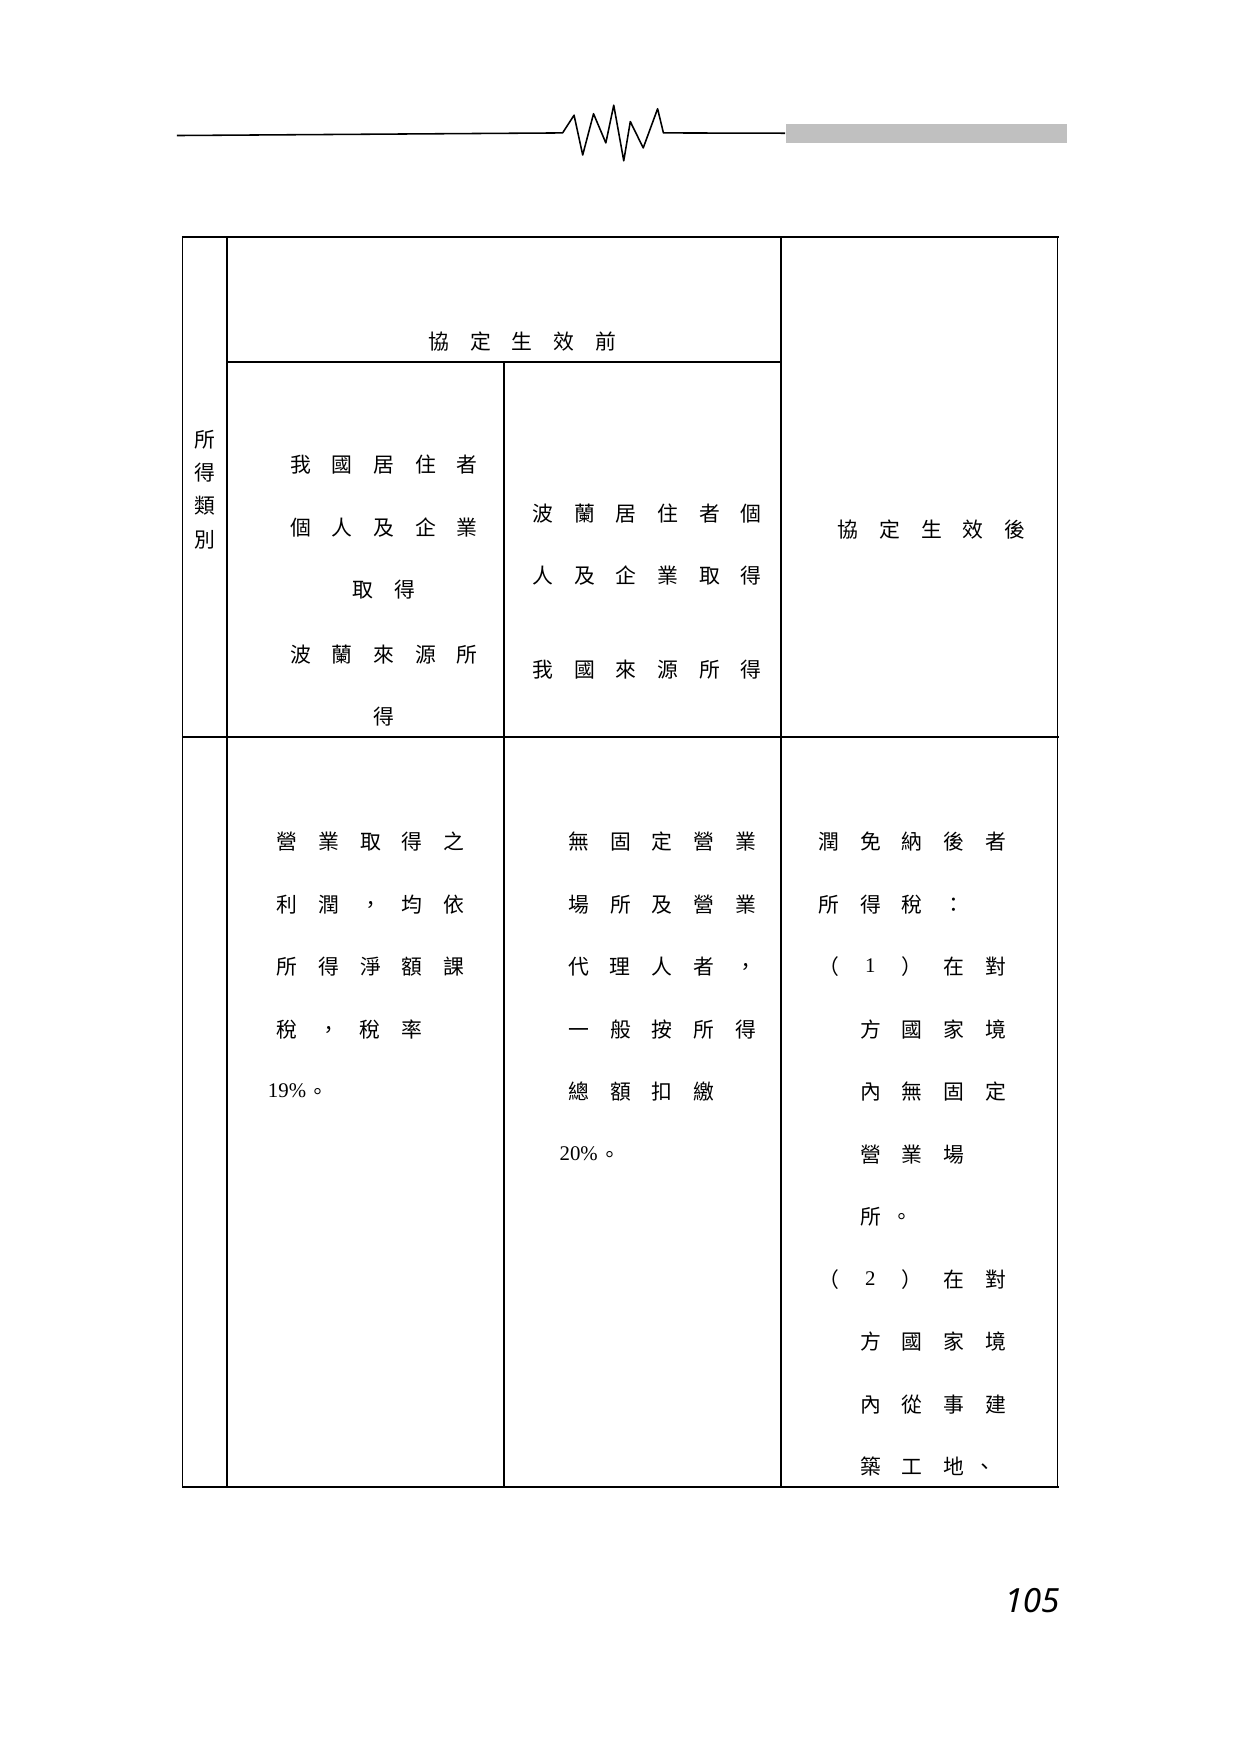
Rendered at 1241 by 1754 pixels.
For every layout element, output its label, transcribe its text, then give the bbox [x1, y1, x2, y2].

table_cell 波蘭居住者個人及企業取得 我國來源所得 [505, 363, 780, 736]
table_cell 營業取得之利潤，均依所得淨額課稅，稅率19%。 [228, 738, 503, 1486]
table_cell 潤免納後者所得稅： （1）在對方國家境內無固定營業場所。 （2）在對方國家境內從事建築工地、 [782, 738, 1057, 1486]
table_cell 無固定營業場所及營業代理人者，一般按所得總額扣繳20%。 [505, 738, 780, 1486]
table_header 協定生效前 [228, 238, 780, 361]
table_cell 我國居住者個人及企業取得 波蘭來源所得 [228, 363, 503, 736]
table_header 協定生效後 [782, 238, 1057, 736]
table_cell [183, 738, 226, 1486]
table_header 所得類別 [183, 238, 226, 736]
